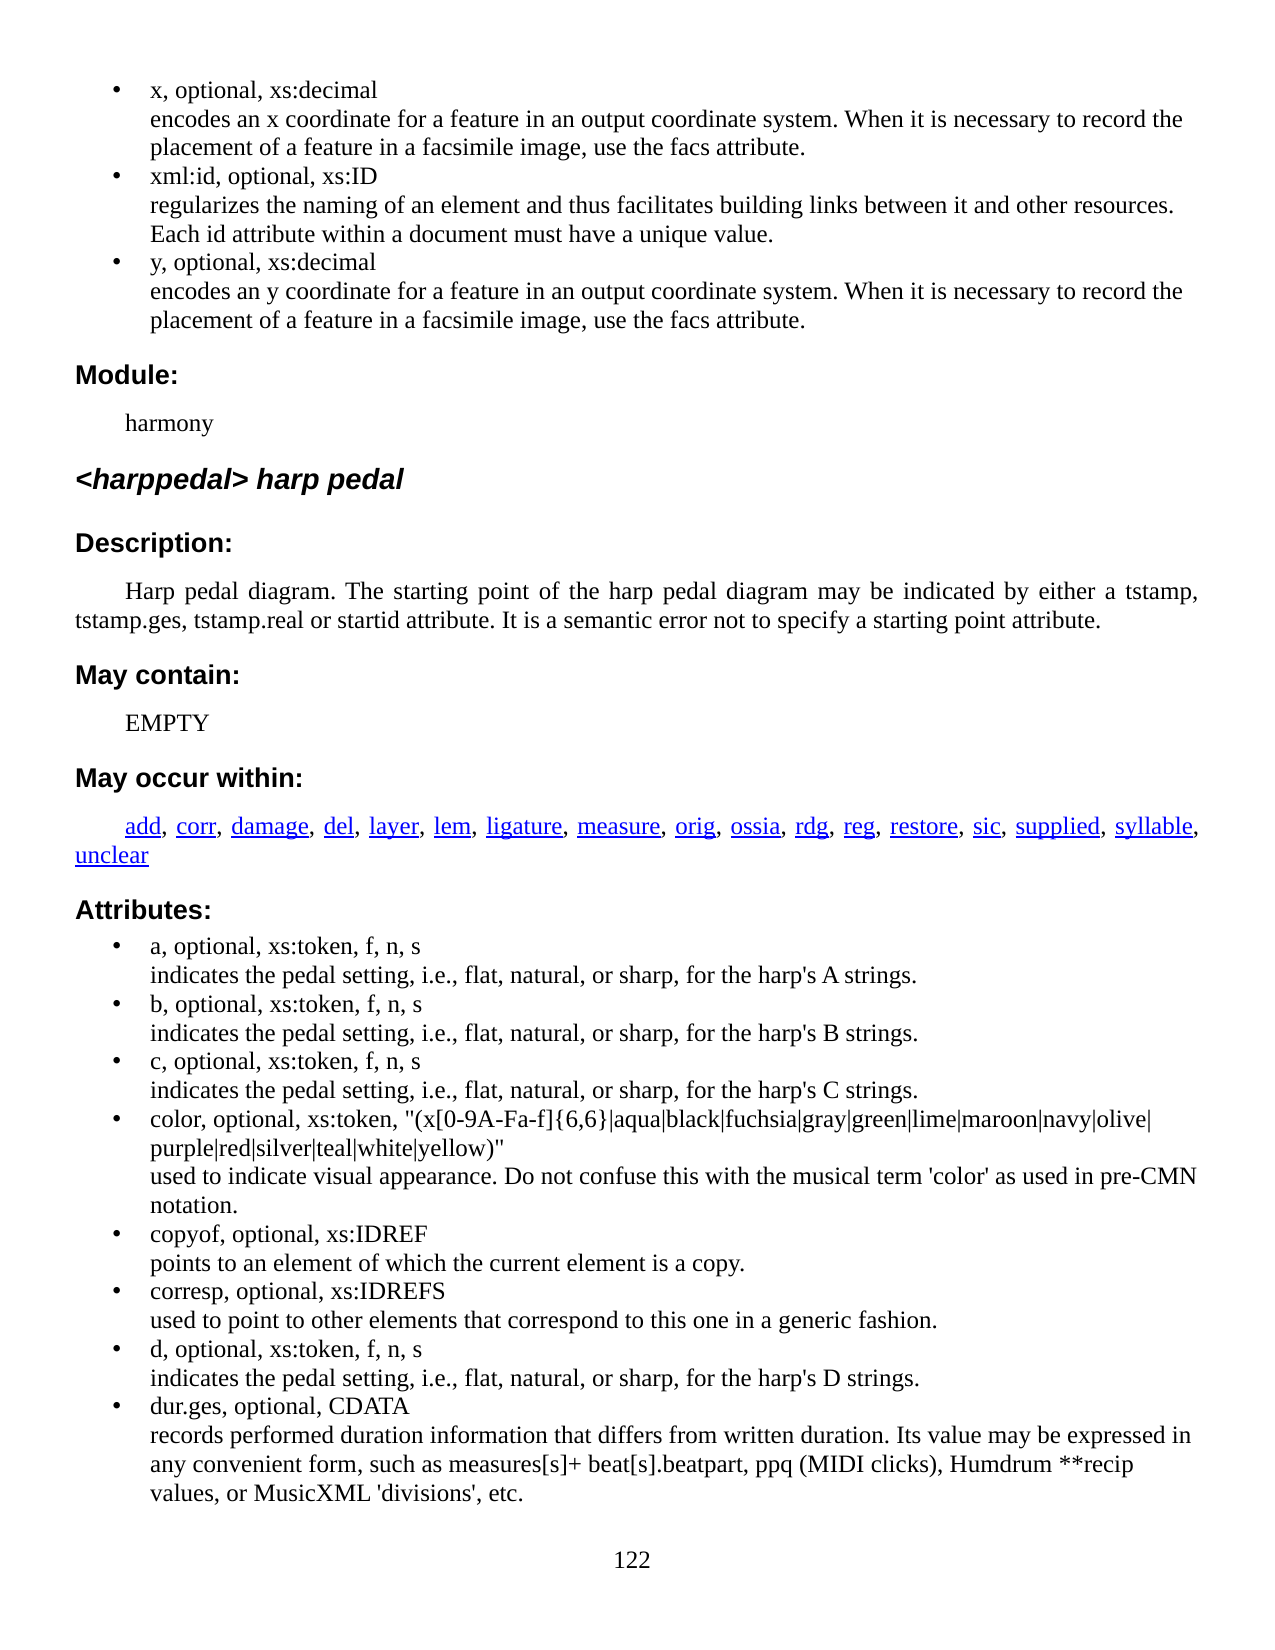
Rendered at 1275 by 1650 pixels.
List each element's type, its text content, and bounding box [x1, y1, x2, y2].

subtitle Description: [75, 527, 1200, 558]
subtitle Module: [75, 359, 1200, 390]
text EMPTY [75, 708, 1200, 737]
text add, corr, damage, del, layer, lem, ligature, measure, orig, ossia, rdg, reg, restore, sic, supplied, syllable, unclear [75, 811, 1200, 869]
list a, optional, xs:token, f, n, s indicates the pedal setting, i.e., flat, natural, or sharp, for the harp's A strings. [112, 931, 1200, 989]
list xml:id, optional, xs:ID regularizes the naming of an element and thus facilitates building links between it and other resources. Each id attribute within a document must have a unique value. [112, 161, 1200, 247]
subtitle May occur within: [75, 762, 1200, 793]
text Harp pedal diagram. The starting point of the harp pedal diagram may be indicated by either a tstamp, tstamp.ges, tstamp.real or startid attribute. It is a semantic error not to specify a starting point attribute. [75, 576, 1200, 634]
list color, optional, xs:token, "(x[0-9A-Fa-f]{6,6}|aqua|black|fuchsia|gray|green|lime|maroon|navy|olive|purple|red|silver|teal|white|yellow)" used to indicate visual appearance. Do not confuse this with the musical term 'color' as used in pre-CMN notation. [112, 1104, 1200, 1219]
list b, optional, xs:token, f, n, s indicates the pedal setting, i.e., flat, natural, or sharp, for the harp's B strings. [112, 989, 1200, 1046]
list c, optional, xs:token, f, n, s indicates the pedal setting, i.e., flat, natural, or sharp, for the harp's C strings. [112, 1046, 1200, 1104]
list dur.ges, optional, CDATA records performed duration information that differs from written duration. Its value may be expressed in any convenient form, such as measures[s]+ beat[s].beatpart, ppq (MIDI clicks), Humdrum **recip values, or MusicXML 'divisions', etc. [112, 1391, 1200, 1506]
subtitle <harppedal> harp pedal [75, 462, 1200, 496]
list x, optional, xs:decimal encodes an x coordinate for a feature in an output coordinate system. When it is necessary to record the placement of a feature in a facsimile image, use the facs attribute. [112, 75, 1200, 161]
subtitle May contain: [75, 659, 1200, 690]
list corresp, optional, xs:IDREFS used to point to other elements that correspond to this one in a generic fashion. [112, 1276, 1200, 1334]
list d, optional, xs:token, f, n, s indicates the pedal setting, i.e., flat, natural, or sharp, for the harp's D strings. [112, 1334, 1200, 1391]
list copyof, optional, xs:IDREF points to an element of which the current element is a copy. [112, 1219, 1200, 1276]
text harmony [75, 408, 1200, 437]
list y, optional, xs:decimal encodes an y coordinate for a feature in an output coordinate system. When it is necessary to record the placement of a feature in a facsimile image, use the facs attribute. [112, 247, 1200, 334]
subtitle Attributes: [75, 894, 1200, 925]
